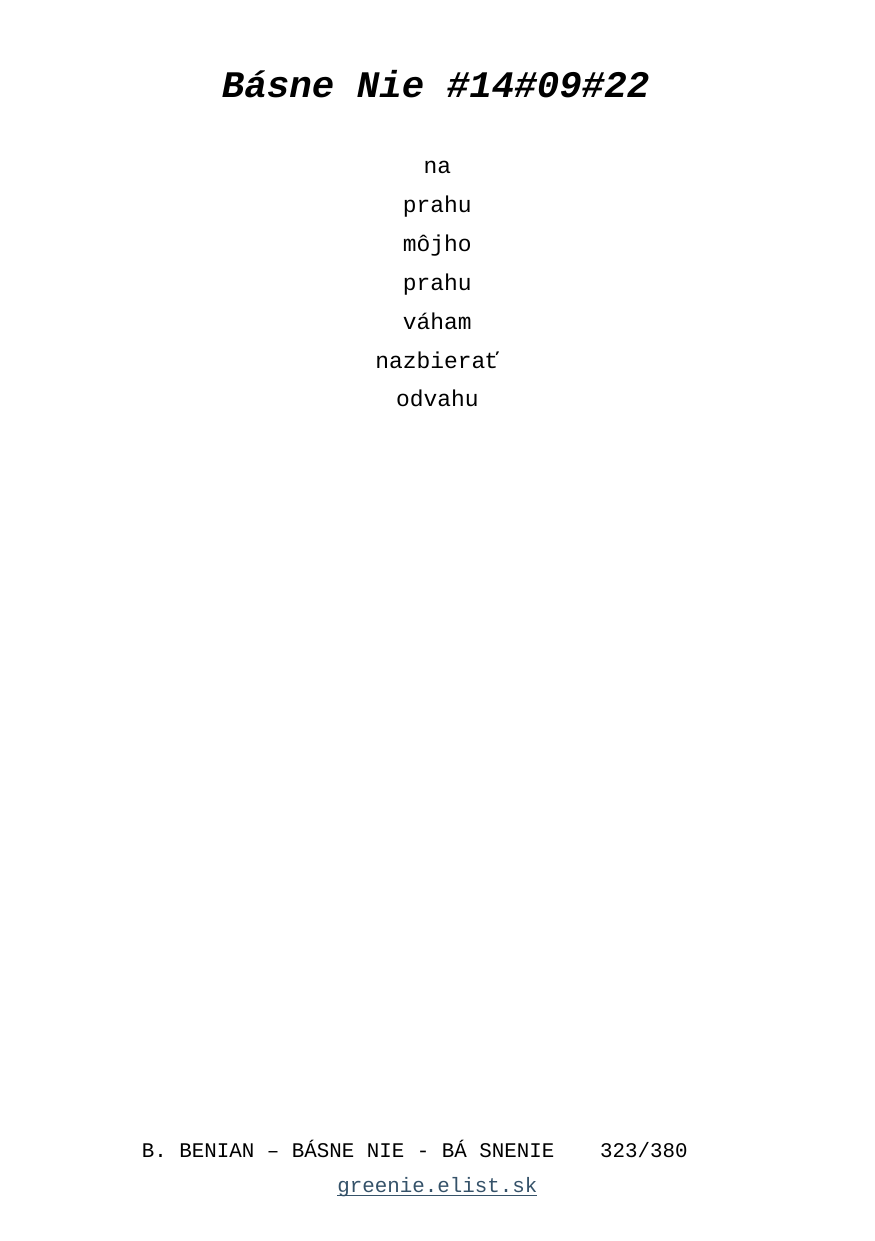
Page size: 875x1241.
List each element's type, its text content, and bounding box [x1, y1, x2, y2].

subtitle Básne Nie #14#09#22 [41, 66, 833, 109]
text na prahu môjho prahu váham nazbierať odvahu [41, 155, 833, 414]
